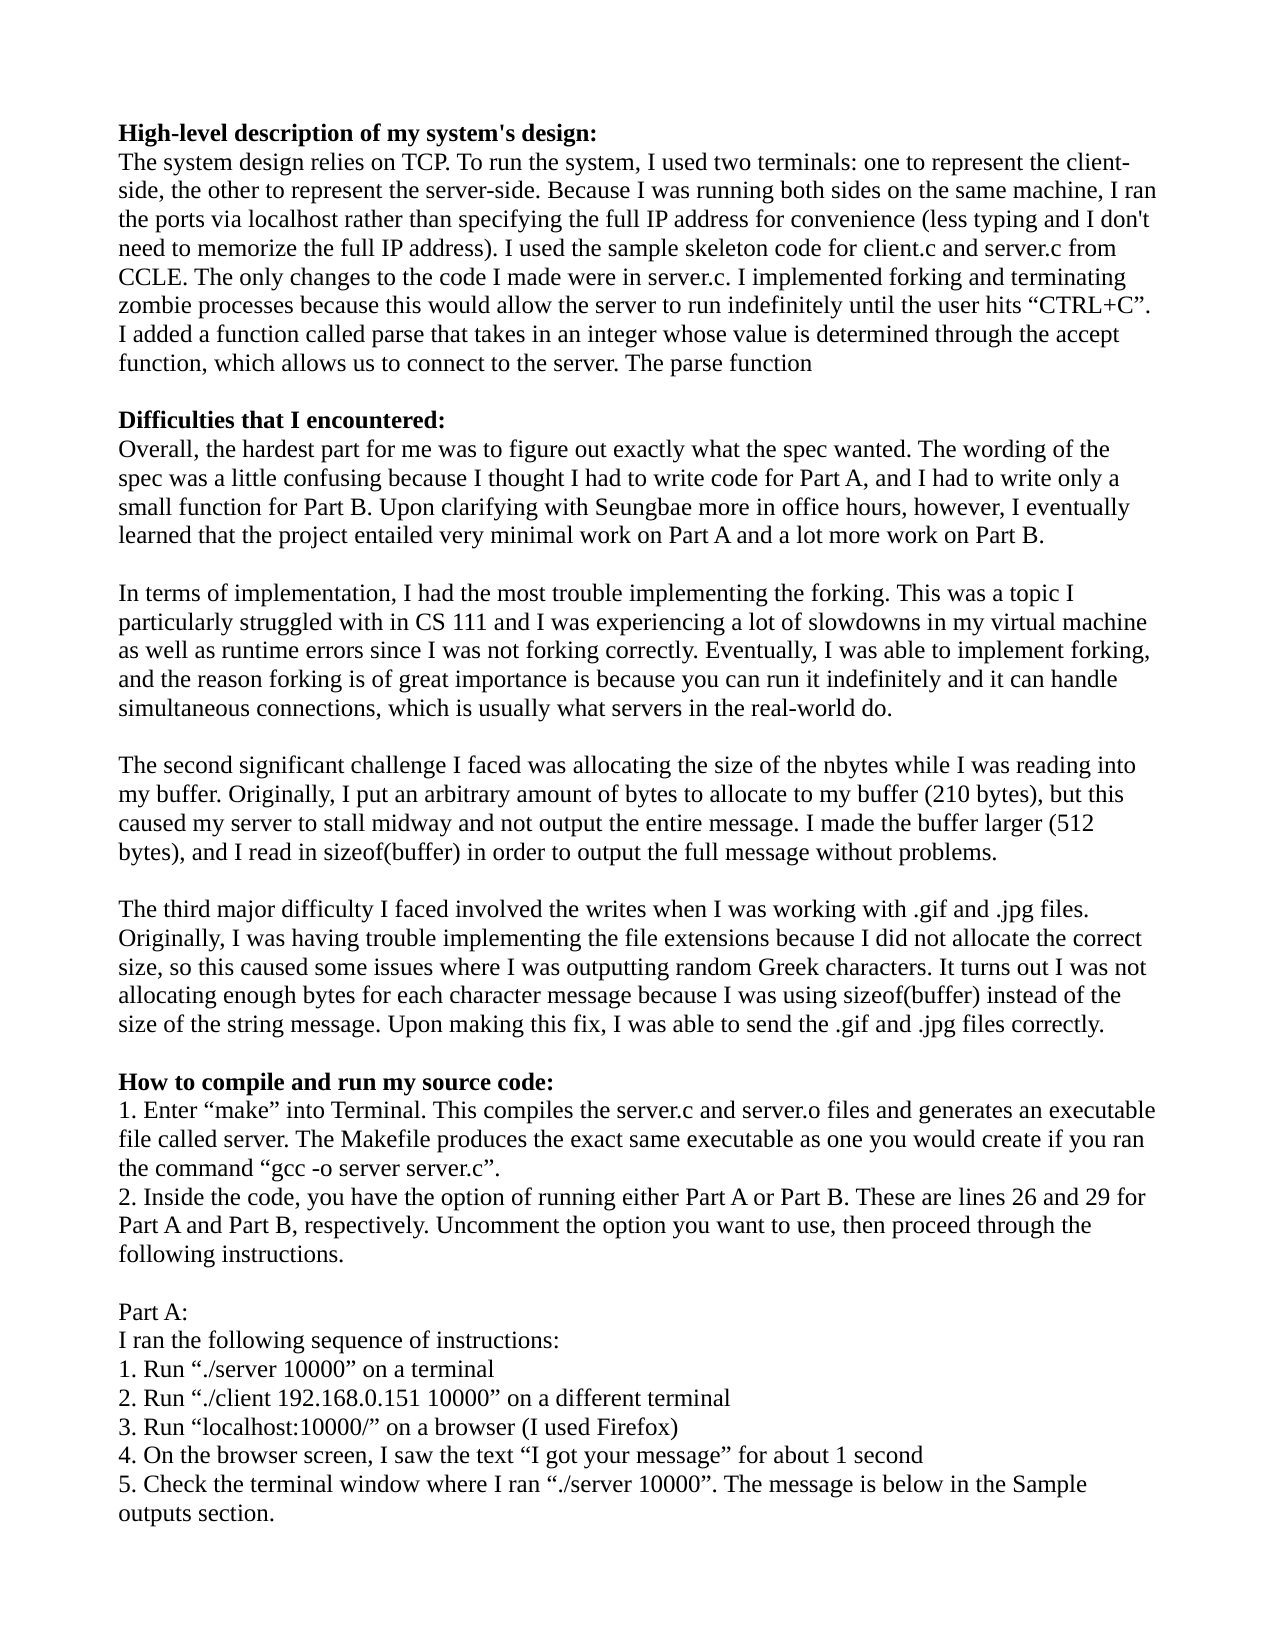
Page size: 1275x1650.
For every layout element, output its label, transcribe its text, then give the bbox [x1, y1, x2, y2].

text 1. Run “./server 10000” on a terminal [118, 1354, 1157, 1383]
text Overall, the hardest part for me was to figure out exactly what the spec wanted. The wording of the spec was a little confusing because I thought I had to write code for Part A, and I had to write only a small function for Part B. Upon clarifying with Seungbae more in office hours, however, I eventually learned that the project entailed very minimal work on Part A and a lot more work on Part B. [118, 434, 1157, 549]
text Difficulties that I encountered: [118, 406, 1157, 434]
text The system design relies on TCP. To run the system, I used two terminals: one to represent the client-side, the other to represent the server-side. Because I was running both sides on the same machine, I ran the ports via localhost rather than specifying the full IP address for convenience (less typing and I don't need to memorize the full IP address). I used the sample skeleton code for client.c and server.c from CCLE. The only changes to the code I made were in server.c. I implemented forking and terminating zombie processes because this would allow the server to run indefinitely until the user hits “CTRL+C”. I added a function called parse that takes in an integer whose value is determined through the accept function, which allows us to connect to the server. The parse function [118, 147, 1157, 377]
text 5. Check the terminal window where I ran “./server 10000”. The message is below in the Sample outputs section. [118, 1469, 1157, 1527]
text The second significant challenge I faced was allocating the size of the nbytes while I was reading into my buffer. Originally, I put an arbitrary amount of bytes to allocate to my buffer (210 bytes), but this caused my server to stall midway and not output the entire message. I made the buffer larger (512 bytes), and I read in sizeof(buffer) in order to output the full message without problems. [118, 751, 1157, 866]
text The third major difficulty I faced involved the writes when I was working with .gif and .jpg files. Originally, I was having trouble implementing the file extensions because I did not allocate the correct size, so this caused some issues where I was outputting random Greek characters. It turns out I was not allocating enough bytes for each character message because I was using sizeof(buffer) instead of the size of the string message. Upon making this fix, I was able to send the .gif and .jpg files correctly. [118, 866, 1157, 1038]
text I ran the following sequence of instructions: [118, 1326, 1157, 1354]
text 1. Enter “make” into Terminal. This compiles the server.c and server.o files and generates an executable file called server. The Makefile produces the exact same executable as one you would create if you ran the command “gcc -o server server.c”. [118, 1096, 1157, 1182]
text 3. Run “localhost:10000/” on a browser (I used Firefox) [118, 1412, 1157, 1441]
text How to compile and run my source code: [118, 1067, 1157, 1096]
text 2. Run “./client 192.168.0.151 10000” on a different terminal [118, 1383, 1157, 1412]
text 4. On the browser screen, I saw the text “I got your message” for about 1 second [118, 1441, 1157, 1469]
text High-level description of my system's design: [118, 118, 1157, 147]
text In terms of implementation, I had the most trouble implementing the forking. This was a topic I particularly struggled with in CS 111 and I was experiencing a lot of slowdowns in my virtual machine as well as runtime errors since I was not forking correctly. Eventually, I was able to implement forking, and the reason forking is of great importance is because you can run it indefinitely and it can handle simultaneous connections, which is usually what servers in the real-world do. [118, 578, 1157, 722]
text 2. Inside the code, you have the option of running either Part A or Part B. These are lines 26 and 29 for Part A and Part B, respectively. Uncomment the option you want to use, then proceed through the following instructions. [118, 1182, 1157, 1268]
text Part A: [118, 1297, 1157, 1326]
